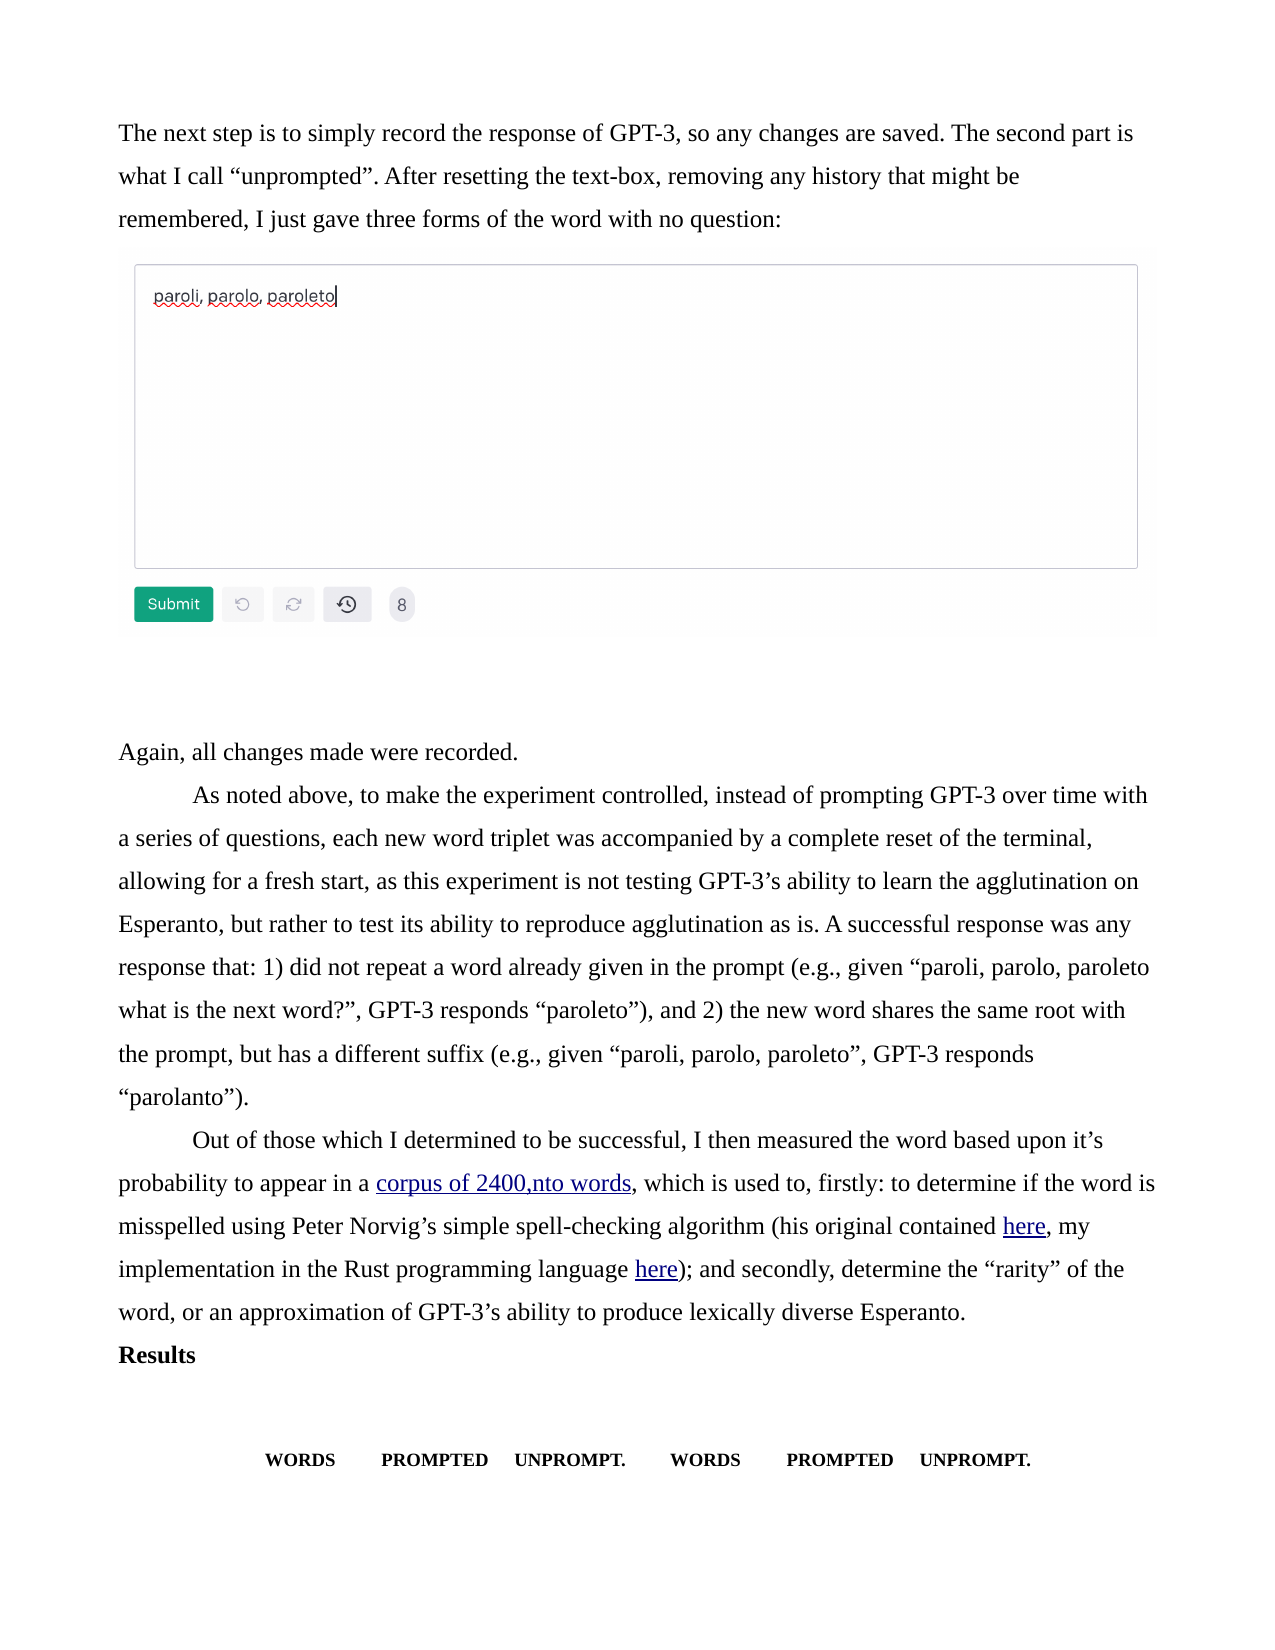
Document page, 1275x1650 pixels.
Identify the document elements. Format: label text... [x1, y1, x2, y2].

table_header PROMPTED [367, 1384, 502, 1470]
text As noted above, to make the experiment controlled, instead of prompting GPT-3 over time with a series of questions, each new word triplet was accompanied by a complete reset of the terminal, allowing for a fresh start, as this experiment is not testing GPT-3’s ability to learn the agglutination on Esperanto, but rather to test its ability to reproduce agglutination as is. A successful response was any response that: 1) did not repeat a word already given in the prompt (e.g., given “paroli, parolo, paroleto what is the next word?”, GPT-3 responds “paroleto”), and 2) the new word shares the same root with the prompt, but has a different suffix (e.g., given “paroli, parolo, paroleto”, GPT-3 responds “parolanto”). [118, 780, 1157, 1111]
table_header UNPROMPT. [908, 1384, 1043, 1470]
text The next step is to simply record the response of GPT-3, so any changes are saved. The second part is what I call “unprompted”. After resetting the text-box, removing any history that might be remembered, I just gave three forms of the word with no question: [118, 118, 1157, 233]
text Results [118, 1341, 1157, 1369]
text Out of those which I determined to be successful, I then measured the word based upon it’s probability to appear in a corpus of 2400,nto words, which is used to, firstly: to determine if the word is misspelled using Peter Norvig’s simple spell-checking algorithm (his original contained here, my implementation in the Rust programming language here); and secondly, determine the “rarity” of the word, or an approximation of GPT-3’s ability to produce lexically diverse Esperanto. [118, 1125, 1157, 1326]
table_header UNPROMPT. [503, 1384, 638, 1470]
text Again, all changes made were recorded. [118, 737, 1157, 766]
picture [118, 247, 1157, 637]
table_header PROMPTED [773, 1384, 908, 1470]
table_header WORDS [233, 1384, 367, 1470]
table_header WORDS [638, 1384, 772, 1470]
